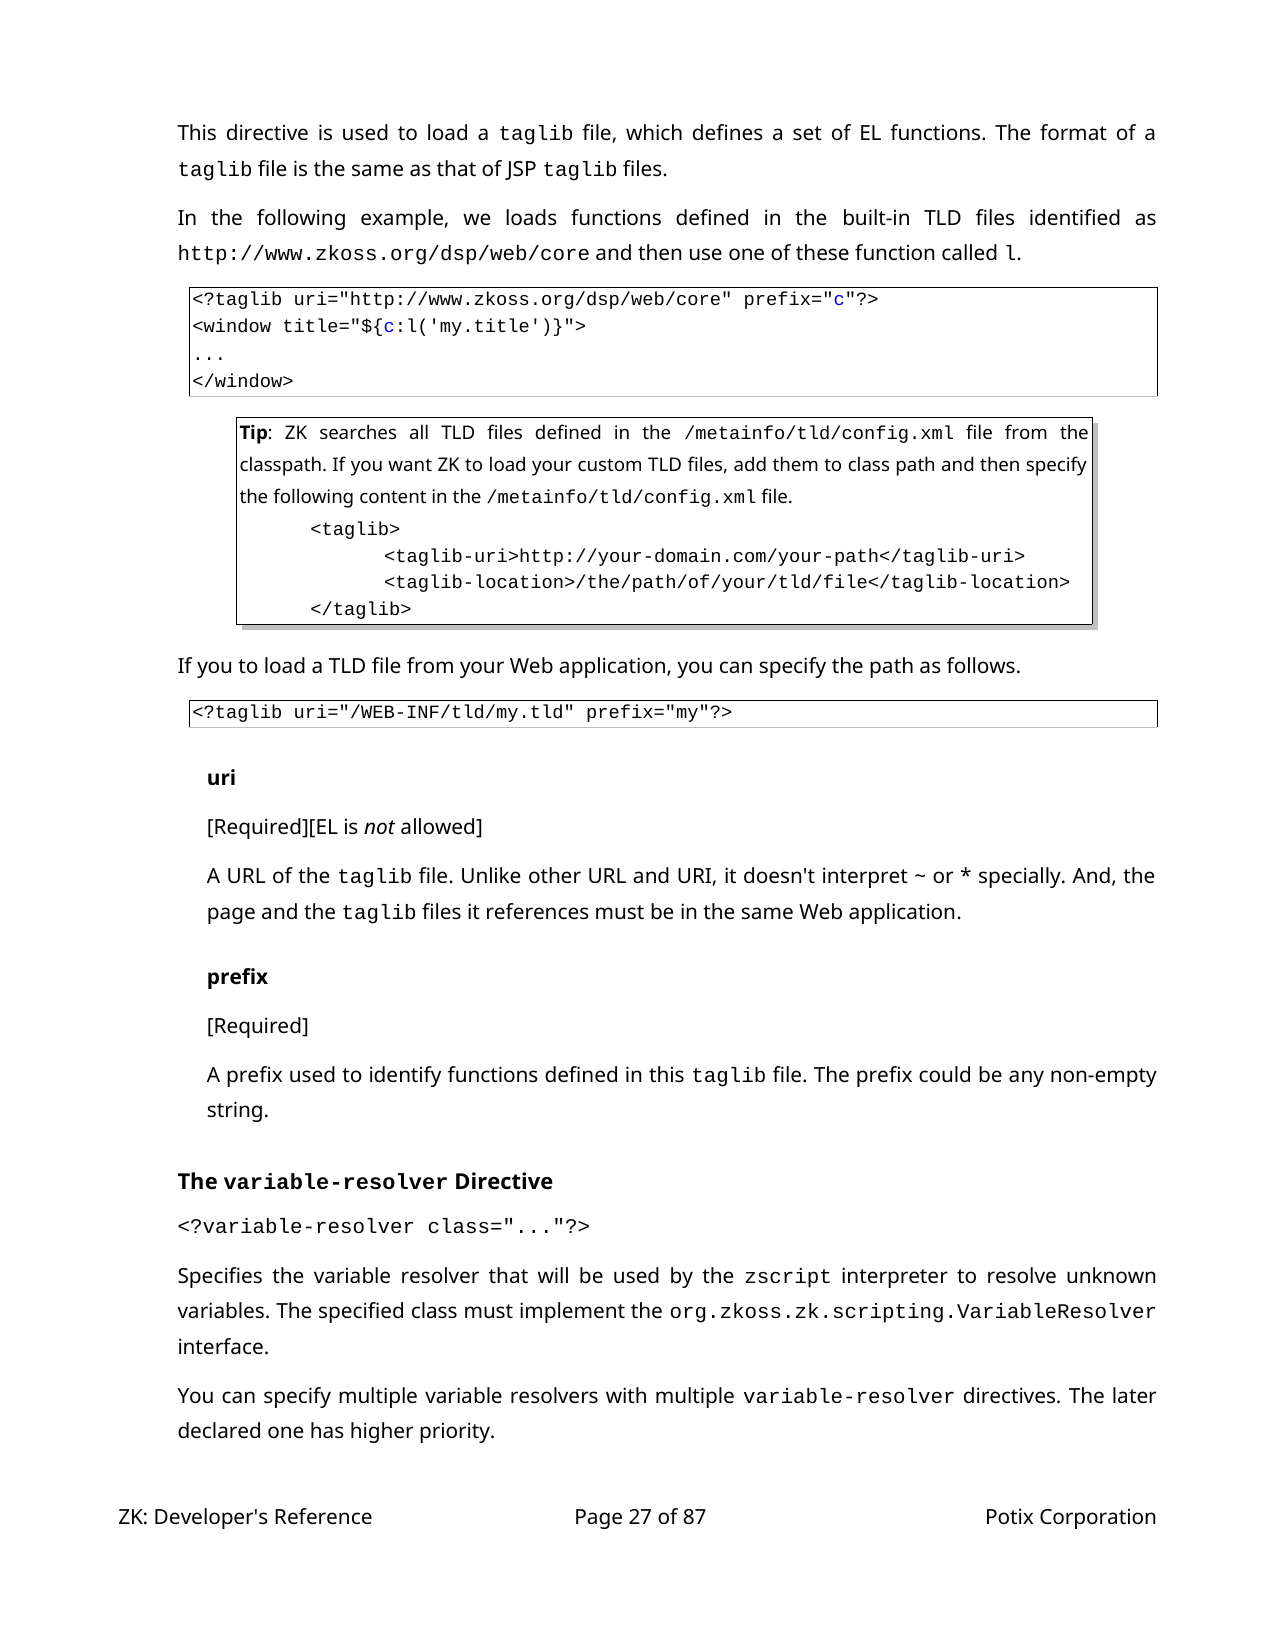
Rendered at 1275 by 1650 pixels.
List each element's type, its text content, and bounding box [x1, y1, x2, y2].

text <?taglib uri="/WEB-INF/tld/my.tld" prefix="my"?> [190, 701, 1157, 727]
text A URL of the taglib file. Unlike other URL and URI, it doesn't interpret ~ or * specially. And, the page and the taglib files it references must be in the same Web application. [207, 861, 1157, 925]
text </window> [190, 369, 1157, 396]
subtitle uri [207, 763, 1157, 792]
text <?variable-resolver class="..."?> [177, 1217, 1157, 1240]
text A prefix used to identify functions defined in this taglib file. The prefix could be any non-empty string. [207, 1060, 1157, 1123]
text This directive is used to load a taglib file, which defines a set of EL functions. The format of a taglib file is the same as that of JSP taglib files. [177, 118, 1157, 182]
text <?taglib uri="http://www.zkoss.org/dsp/web/core" prefix="c"?> [190, 288, 1157, 311]
subtitle prefix [207, 962, 1157, 990]
text [Required] [207, 1011, 1157, 1039]
text Specifies the variable resolver that will be used by the zscript interpreter to resolve unknown variables. The specified class must implement the org.zkoss.zk.scripting.VariableResolver interface. [177, 1261, 1157, 1360]
text ... [190, 342, 1157, 366]
text If you to load a TLD file from your Web application, you can specify the path as follows. [177, 651, 1157, 679]
text <window title="${c:l('my.title')}"> [190, 314, 1157, 339]
text You can specify multiple variable resolvers with multiple variable-resolver directives. The later declared one has higher priority. [177, 1381, 1157, 1444]
text [Required][EL is not allowed] [207, 812, 1157, 841]
subtitle The variable-resolver Directive [177, 1166, 1157, 1196]
text Tip: ZK searches all TLD files defined in the /metainfo/tld/config.xml file from the classpath. If you want ZK to load your custom TLD files, add them to class path and then specify the following content in the /metainfo/tld/config.xml file. <taglib> <taglib-uri>http://your-domain.com/your-path</taglib-uri> <taglib-location>/the/path/of/your/tld/file</taglib-location> </taglib> [237, 418, 1092, 624]
text In the following example, we loads functions defined in the built-in TLD files identified as http://www.zkoss.org/dsp/web/core and then use one of these function called l. [177, 203, 1157, 267]
